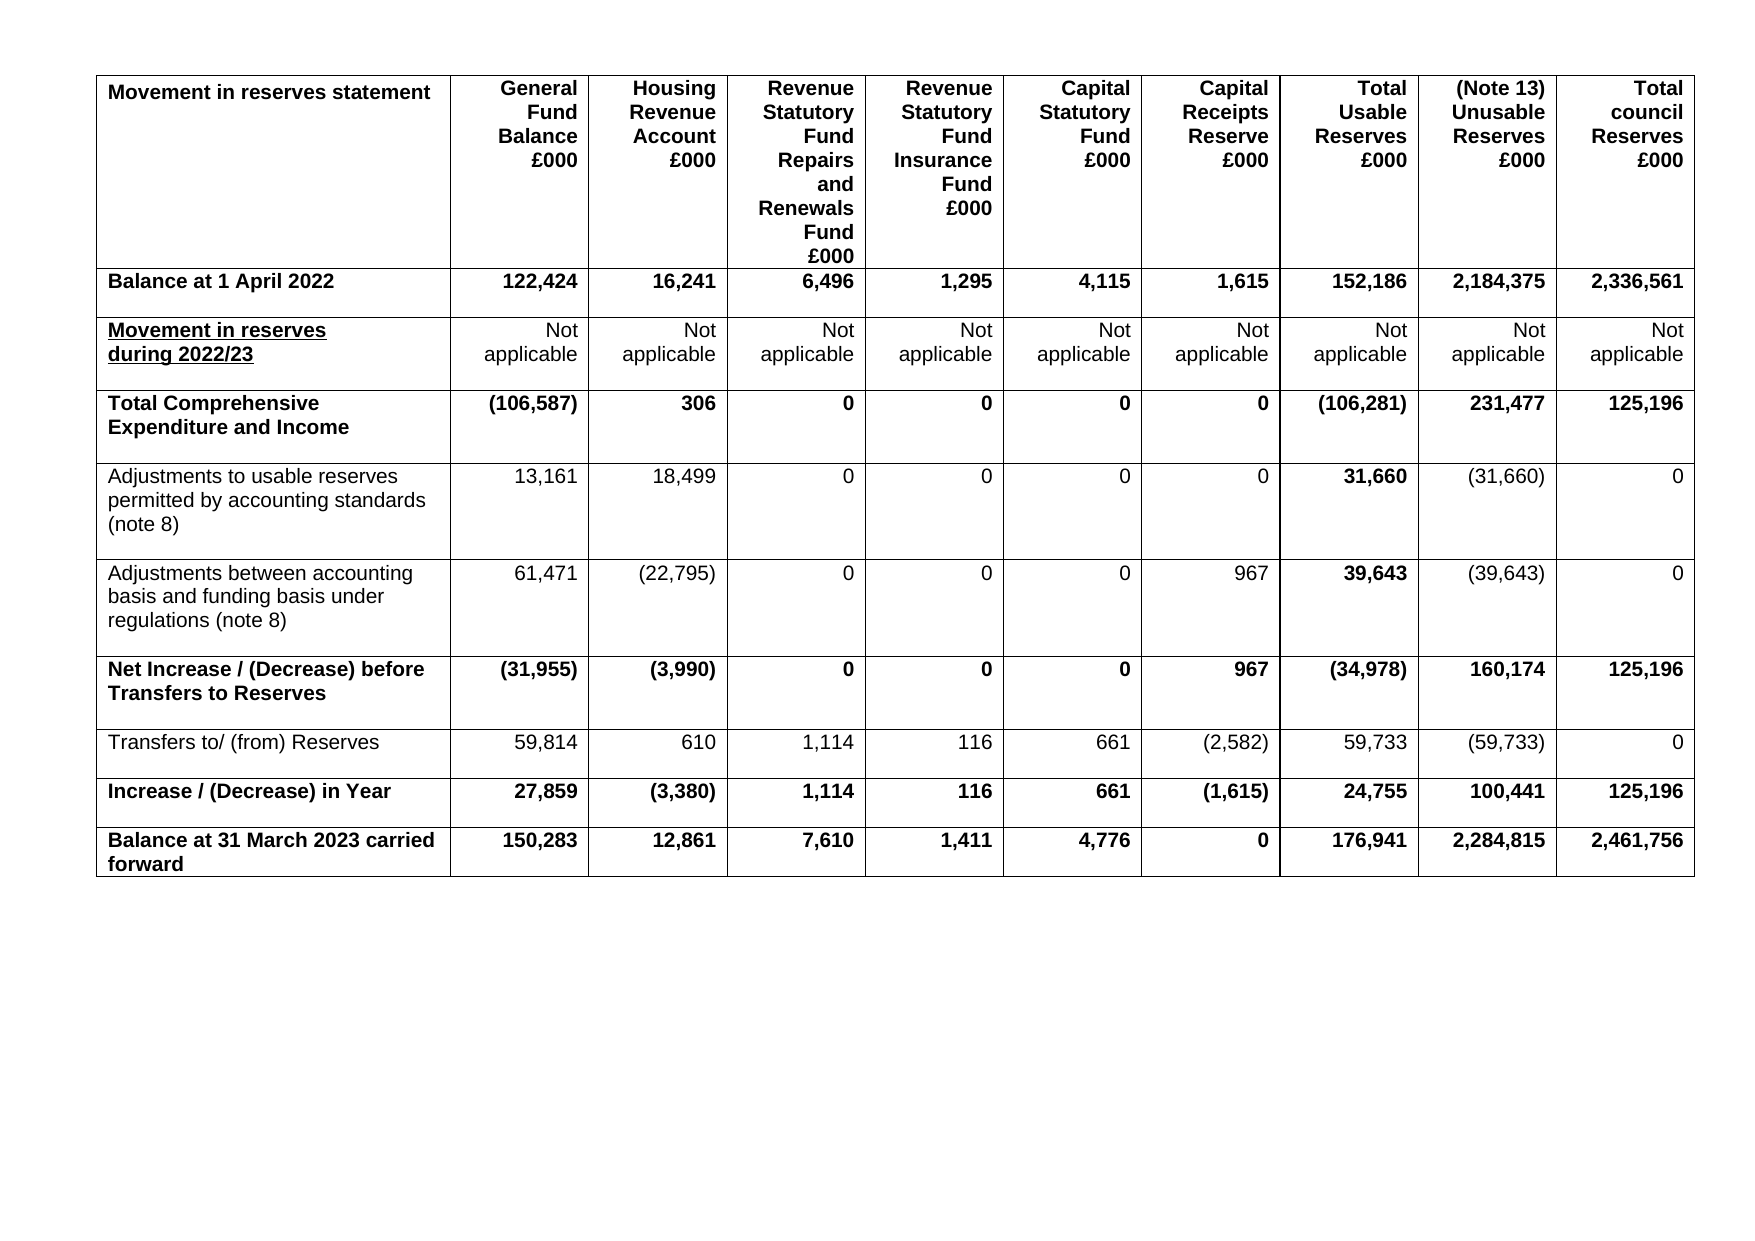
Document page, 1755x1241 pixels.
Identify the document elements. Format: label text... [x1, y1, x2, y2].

table_header Capital Statutory Fund £000 [1004, 76, 1141, 268]
table_cell 0 [866, 560, 1003, 656]
table_cell 176,941 [1281, 828, 1418, 876]
table_header Total council Reserves £000 [1557, 76, 1694, 268]
table_cell (31,660) [1419, 464, 1556, 559]
table_cell (106,587) [451, 391, 588, 462]
table_cell 610 [589, 730, 727, 778]
table_cell 0 [728, 560, 865, 656]
table_cell 16,241 [589, 269, 727, 317]
table_cell 1,615 [1142, 269, 1279, 317]
table_header Movement in reserves statement [97, 76, 450, 268]
table_cell Not applicable [728, 318, 865, 389]
table_cell (22,795) [589, 560, 727, 656]
table_cell 150,283 [451, 828, 588, 876]
table_cell 24,755 [1281, 779, 1418, 827]
table_cell 152,186 [1281, 269, 1418, 317]
table_cell 12,861 [589, 828, 727, 876]
table_cell (3,380) [589, 779, 727, 827]
table_cell 116 [866, 730, 1003, 778]
table_cell 2,284,815 [1419, 828, 1556, 876]
table_cell Adjustments between accounting basis and funding basis under regulations (note 8) [97, 560, 450, 656]
table_cell 1,114 [728, 730, 865, 778]
table_cell Balance at 1 April 2022 [97, 269, 450, 317]
table_cell Not applicable [451, 318, 588, 389]
table_cell 967 [1142, 657, 1279, 729]
table_cell (1,615) [1142, 779, 1279, 827]
table_cell 0 [1004, 560, 1141, 656]
table_cell 2,336,561 [1557, 269, 1694, 317]
table_cell Adjustments to usable reserves permitted by accounting standards (note 8) [97, 464, 450, 559]
table_cell 0 [866, 464, 1003, 559]
table_cell Balance at 31 March 2023 carried forward [97, 828, 450, 876]
table_cell Not applicable [1281, 318, 1418, 389]
table_cell 0 [1142, 828, 1279, 876]
table_cell Not applicable [1419, 318, 1556, 389]
table_cell 7,610 [728, 828, 865, 876]
table_cell 1,411 [866, 828, 1003, 876]
table_cell Transfers to/ (from) Reserves [97, 730, 450, 778]
table_header (Note 13) Unusable Reserves £000 [1419, 76, 1556, 268]
table_cell 0 [1004, 391, 1141, 462]
table_cell (34,978) [1281, 657, 1418, 729]
table_cell Total Comprehensive Expenditure and Income [97, 391, 450, 462]
table_cell 661 [1004, 779, 1141, 827]
table_cell 0 [1004, 464, 1141, 559]
table_cell 160,174 [1419, 657, 1556, 729]
table_cell 59,814 [451, 730, 588, 778]
table_cell 0 [728, 464, 865, 559]
table_cell 967 [1142, 560, 1279, 656]
table_cell 0 [1557, 560, 1694, 656]
table_cell 27,859 [451, 779, 588, 827]
table_cell 0 [728, 391, 865, 462]
table_cell Not applicable [866, 318, 1003, 389]
table_cell 39,643 [1281, 560, 1418, 656]
table_cell 59,733 [1281, 730, 1418, 778]
table_cell 2,184,375 [1419, 269, 1556, 317]
table_cell 100,441 [1419, 779, 1556, 827]
table_cell 0 [1142, 464, 1279, 559]
table_cell (39,643) [1419, 560, 1556, 656]
table_cell 0 [1004, 657, 1141, 729]
table_cell 6,496 [728, 269, 865, 317]
table_cell 2,461,756 [1557, 828, 1694, 876]
table_cell 18,499 [589, 464, 727, 559]
table_cell Net Increase / (Decrease) before Transfers to Reserves [97, 657, 450, 729]
table_cell (106,281) [1281, 391, 1418, 462]
table_cell 31,660 [1281, 464, 1418, 559]
table_cell Not applicable [1004, 318, 1141, 389]
table_header Revenue Statutory Fund Repairs and Renewals Fund £000 [728, 76, 865, 268]
table_cell 122,424 [451, 269, 588, 317]
table_cell 0 [1557, 730, 1694, 778]
table_cell 125,196 [1557, 391, 1694, 462]
table_cell Not applicable [1142, 318, 1279, 389]
table_cell (59,733) [1419, 730, 1556, 778]
table_cell 125,196 [1557, 779, 1694, 827]
table_cell 61,471 [451, 560, 588, 656]
table_cell 0 [1142, 391, 1279, 462]
table_header Capital Receipts Reserve £000 [1142, 76, 1279, 268]
table_header Revenue Statutory Fund Insurance Fund £000 [866, 76, 1003, 268]
table_cell Not applicable [589, 318, 727, 389]
table_cell 661 [1004, 730, 1141, 778]
table_cell Not applicable [1557, 318, 1694, 389]
table_cell 0 [866, 391, 1003, 462]
table_cell (31,955) [451, 657, 588, 729]
table_cell (2,582) [1142, 730, 1279, 778]
table_cell 0 [728, 657, 865, 729]
table_cell 4,776 [1004, 828, 1141, 876]
table_cell 0 [866, 657, 1003, 729]
table_cell 306 [589, 391, 727, 462]
table_cell 13,161 [451, 464, 588, 559]
table_cell 4,115 [1004, 269, 1141, 317]
table_cell 1,114 [728, 779, 865, 827]
table_cell 125,196 [1557, 657, 1694, 729]
table_cell Increase / (Decrease) in Year [97, 779, 450, 827]
table_header Total Usable Reserves £000 [1281, 76, 1418, 268]
table_cell (3,990) [589, 657, 727, 729]
table_cell 0 [1557, 464, 1694, 559]
table_cell 231,477 [1419, 391, 1556, 462]
table_cell 1,295 [866, 269, 1003, 317]
table_cell Movement in reserves during 2022/23 [97, 318, 450, 389]
table_cell 116 [866, 779, 1003, 827]
table_header Housing Revenue Account £000 [589, 76, 727, 268]
table_header General Fund Balance £000 [451, 76, 588, 268]
